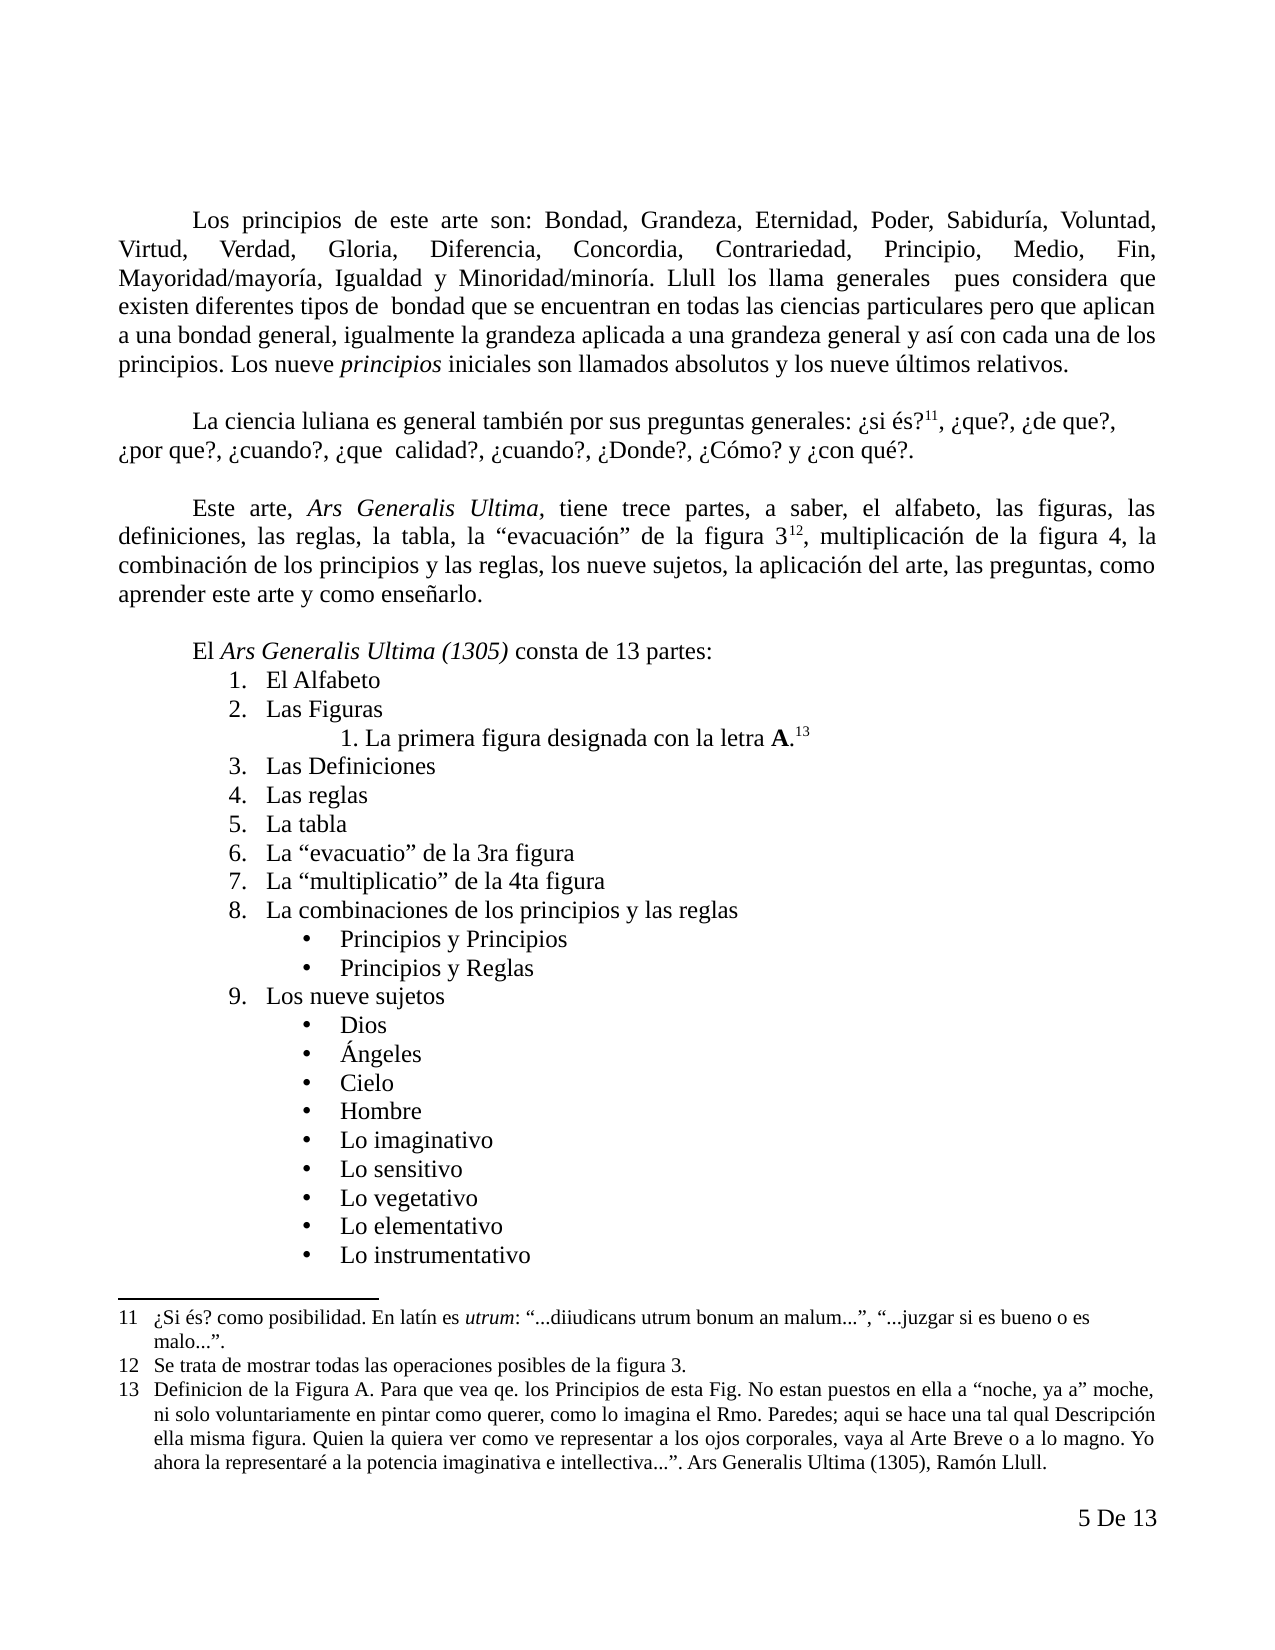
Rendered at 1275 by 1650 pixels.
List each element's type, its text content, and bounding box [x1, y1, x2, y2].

list La “evacuatio” de la 3ra figura [228, 838, 1157, 866]
list Lo elementativo [302, 1211, 1157, 1240]
list Lo instrumentativo [302, 1240, 1157, 1269]
list Definicion de la Figura A. Para que vea qe. los Principios de esta Fig. No estan puestos en ella a “noche, ya a” moche, ni solo voluntariamente en pintar como querer, como lo imagina el Rmo. Paredes; aqui se hace una tal qual Descripción ella misma figura. Quien la quiera ver como ve representar a los ojos corporales, vaya al Arte Breve o a lo magno. Yo ahora la representaré a la potencia imaginativa e intellectiva...”. Ars Generalis Ultima (1305), Ramón Llull. [118, 1377, 1157, 1474]
list Las reglas [228, 780, 1157, 809]
list Lo imaginativo [302, 1125, 1157, 1154]
text ¿Si és? como posibilidad. En latín es utrum: “...diiudicans utrum bonum an malum...”, “...juzgar si es bueno o es malo...”. [118, 1305, 1157, 1353]
text La ciencia luliana es general también por sus preguntas generales: ¿si és?, ¿que?, ¿de que?, ¿por que?, ¿cuando?, ¿que calidad?, ¿cuando?, ¿Donde?, ¿Cómo? y ¿con qué?. [118, 406, 1157, 464]
list Los nueve sujetos [228, 981, 1157, 1010]
text El Ars Generalis Ultima (1305) consta de 13 partes: [118, 636, 1157, 665]
text Los principios de este arte son: Bondad, Grandeza, Eternidad, Poder, Sabiduría, Voluntad, Virtud, Verdad, Gloria, Diferencia, Concordia, Contrariedad, Principio, Medio, Fin, Mayoridad/mayoría, Igualdad y Minoridad/minoría. Llull los llama generales pues considera que existen diferentes tipos de bondad que se encuentran en todas las ciencias particulares pero que aplican a una bondad general, igualmente la grandeza aplicada a una grandeza general y así con cada una de los principios. Los nueve principios iniciales son llamados absolutos y los nueve últimos relativos. [118, 205, 1157, 378]
list Principios y Reglas [302, 953, 1157, 981]
list Hombre [302, 1096, 1157, 1125]
list La “multiplicatio” de la 4ta figura [228, 866, 1157, 895]
list Lo sensitivo [302, 1154, 1157, 1183]
list Las Definiciones [228, 751, 1157, 780]
list Ángeles [302, 1039, 1157, 1068]
list La tabla [228, 809, 1157, 838]
text Este arte, Ars Generalis Ultima, tiene trece partes, a saber, el alfabeto, las figuras, las definiciones, las reglas, la tabla, la “evacuación” de la figura 3, multiplicación de la figura 4, la combinación de los principios y las reglas, los nueve sujetos, la aplicación del arte, las preguntas, como aprender este arte y como enseñarlo. [118, 493, 1157, 608]
list Dios [302, 1010, 1157, 1039]
list El Alfabeto [228, 665, 1157, 694]
list La combinaciones de los principios y las reglas [228, 895, 1157, 924]
list 1. La primera figura designada con la letra A. [302, 723, 1157, 751]
list Lo vegetativo [302, 1183, 1157, 1211]
list Cielo [302, 1068, 1157, 1096]
list Principios y Principios [302, 924, 1157, 953]
text Se trata de mostrar todas las operaciones posibles de la figura 3. [118, 1353, 1157, 1377]
list Las Figuras [228, 694, 1157, 723]
